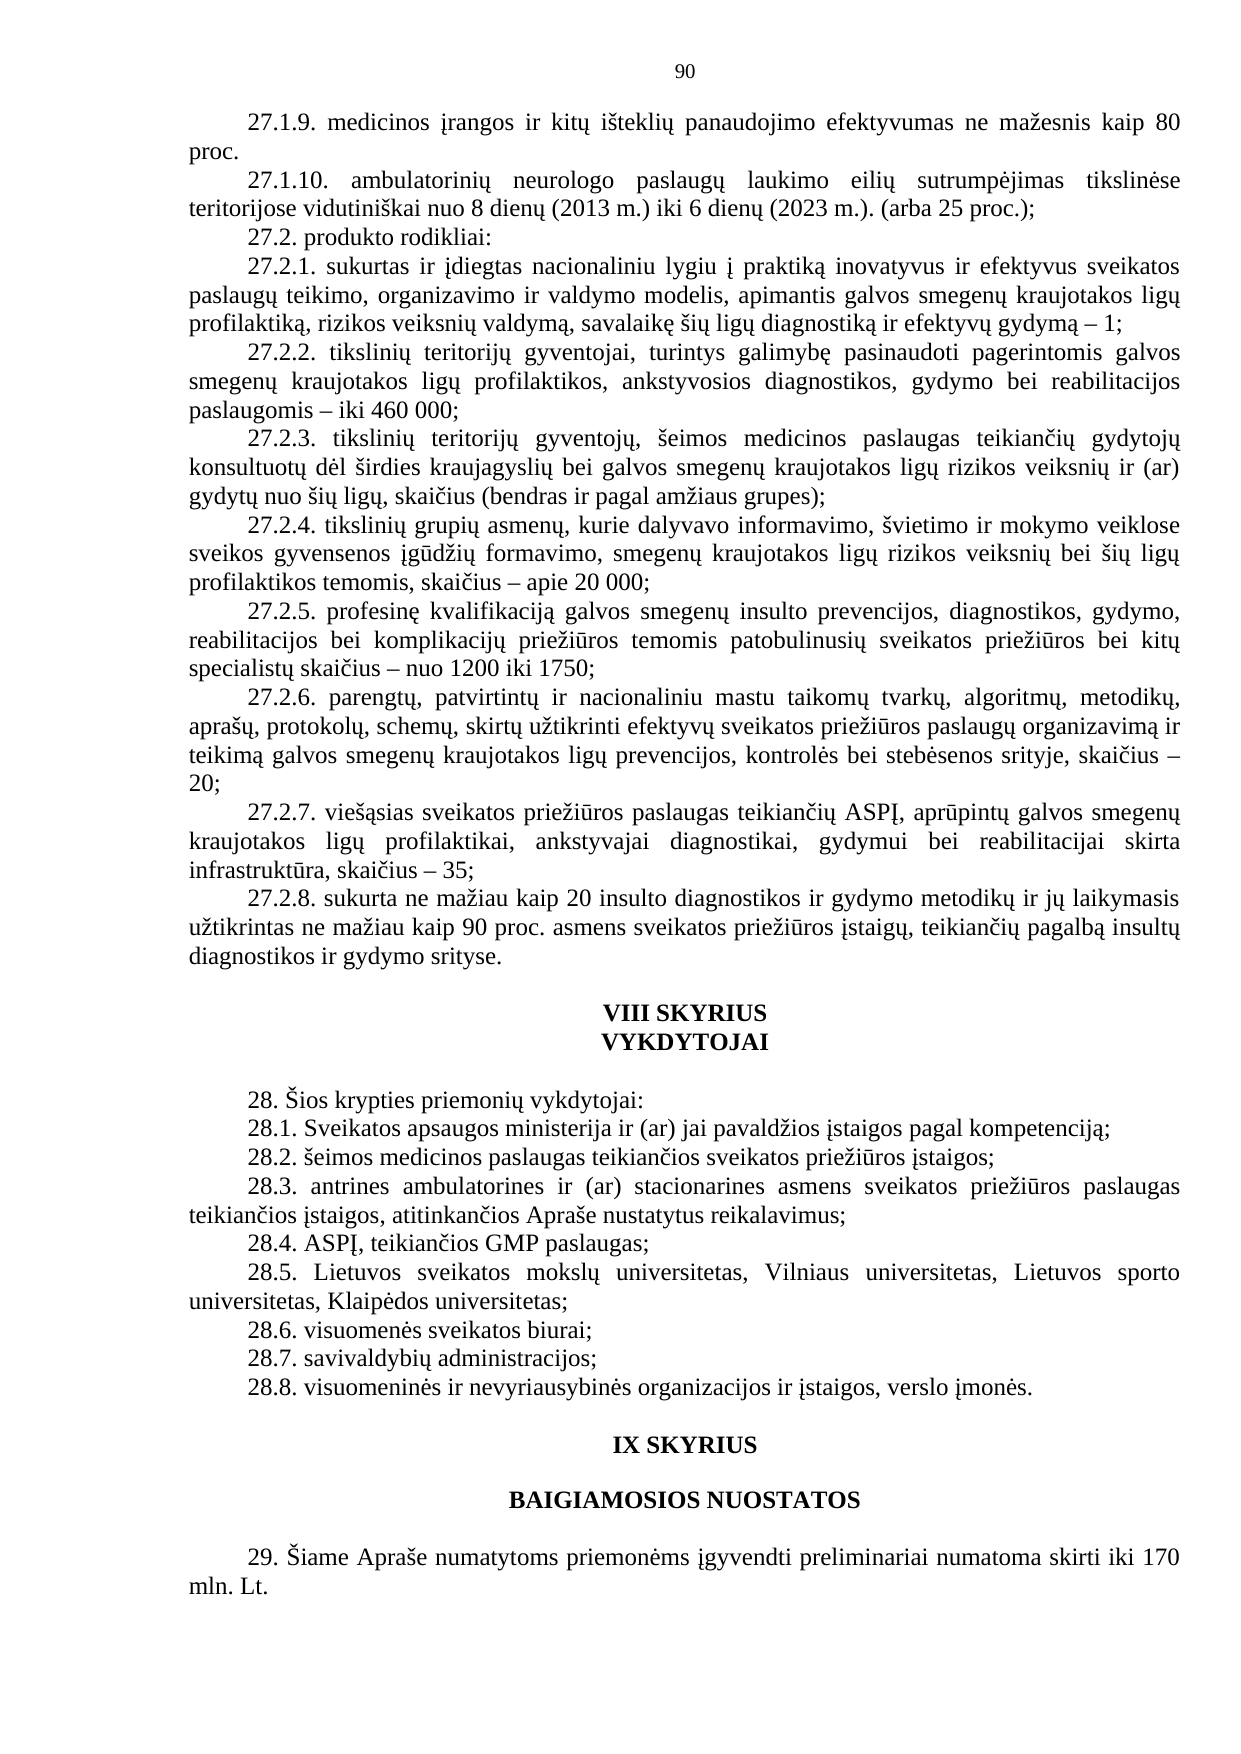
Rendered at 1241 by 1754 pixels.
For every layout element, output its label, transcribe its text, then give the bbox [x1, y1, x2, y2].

text 28. Šios krypties priemonių vykdytojai: [188, 1085, 1181, 1113]
text 27.2.8. sukurta ne mažiau kaip 20 insulto diagnostikos ir gydymo metodikų ir jų laikymasis užtikrintas ne mažiau kaip 90 proc. asmens sveikatos priežiūros įstaigų, teikiančių pagalbą insultų diagnostikos ir gydymo srityse. [188, 883, 1181, 970]
text 27.2.2. tikslinių teritorijų gyventojai, turintys galimybę pasinaudoti pagerintomis galvos smegenų kraujotakos ligų profilaktikos, ankstyvosios diagnostikos, gydymo bei reabilitacijos paslaugomis – iki 460 000; [188, 337, 1181, 423]
text 28.3. antrines ambulatorines ir (ar) stacionarines asmens sveikatos priežiūros paslaugas teikiančios įstaigos, atitinkančios Apraše nustatytus reikalavimus; [188, 1171, 1181, 1228]
text 28.8. visuomeninės ir nevyriausybinės organizacijos ir įstaigos, verslo įmonės. [188, 1372, 1181, 1401]
text 27.1.9. medicinos įrangos ir kitų išteklių panaudojimo efektyvumas ne mažesnis kaip 80 proc. [188, 107, 1181, 165]
text 27.2.3. tikslinių teritorijų gyventojų, šeimos medicinos paslaugas teikiančių gydytojų konsultuotų dėl širdies kraujagyslių bei galvos smegenų kraujotakos ligų rizikos veiksnių ir (ar) gydytų nuo šių ligų, skaičius (bendras ir pagal amžiaus grupes); [188, 423, 1181, 510]
text VIII SKYRIUS [188, 998, 1181, 1027]
text 28.1. Sveikatos apsaugos ministerija ir (ar) jai pavaldžios įstaigos pagal kompetenciją; [188, 1113, 1181, 1142]
text 27.2.7. viešąsias sveikatos priežiūros paslaugas teikiančių ASPĮ, aprūpintų galvos smegenų kraujotakos ligų profilaktikai, ankstyvajai diagnostikai, gydymui bei reabilitacijai skirta infrastruktūra, skaičius – 35; [188, 797, 1181, 883]
text VYKDYTOJAI [188, 1027, 1181, 1056]
text 28.7. savivaldybių administracijos; [188, 1343, 1181, 1372]
text 27.2.6. parengtų, patvirtintų ir nacionaliniu mastu taikomų tvarkų, algoritmų, metodikų, aprašų, protokolų, schemų, skirtų užtikrinti efektyvų sveikatos priežiūros paslaugų organizavimą ir teikimą galvos smegenų kraujotakos ligų prevencijos, kontrolės bei stebėsenos srityje, skaičius – 20; [188, 682, 1181, 797]
text 28.5. Lietuvos sveikatos mokslų universitetas, Vilniaus universitetas, Lietuvos sporto universitetas, Klaipėdos universitetas; [188, 1257, 1181, 1315]
text 28.6. visuomenės sveikatos biurai; [188, 1315, 1181, 1343]
text 28.4. ASPĮ, teikiančios GMP paslaugas; [188, 1228, 1181, 1257]
text 27.2. produkto rodikliai: [188, 222, 1181, 251]
text IX SKYRIUS [188, 1430, 1181, 1458]
text 27.1.10. ambulatorinių neurologo paslaugų laukimo eilių sutrumpėjimas tikslinėse teritorijose vidutiniškai nuo 8 dienų (2013 m.) iki 6 dienų (2023 m.). (arba 25 proc.); [188, 165, 1181, 222]
text 27.2.5. profesinę kvalifikaciją galvos smegenų insulto prevencijos, diagnostikos, gydymo, reabilitacijos bei komplikacijų priežiūros temomis patobulinusių sveikatos priežiūros bei kitų specialistų skaičius – nuo 1200 iki 1750; [188, 596, 1181, 682]
text BAIGIAMOSIOS NUOSTATOS [188, 1485, 1181, 1513]
text 28.2. šeimos medicinos paslaugas teikiančios sveikatos priežiūros įstaigos; [188, 1142, 1181, 1171]
text 29. Šiame Apraše numatytoms priemonėms įgyvendti preliminariai numatoma skirti iki 170 mln. Lt. [188, 1542, 1181, 1600]
text 27.2.4. tikslinių grupių asmenų, kurie dalyvavo informavimo, švietimo ir mokymo veiklose sveikos gyvensenos įgūdžių formavimo, smegenų kraujotakos ligų rizikos veiksnių bei šių ligų profilaktikos temomis, skaičius – apie 20 000; [188, 510, 1181, 596]
text 27.2.1. sukurtas ir įdiegtas nacionaliniu lygiu į praktiką inovatyvus ir efektyvus sveikatos paslaugų teikimo, organizavimo ir valdymo modelis, apimantis galvos smegenų kraujotakos ligų profilaktiką, rizikos veiksnių valdymą, savalaikę šių ligų diagnostiką ir efektyvų gydymą – 1; [188, 251, 1181, 337]
